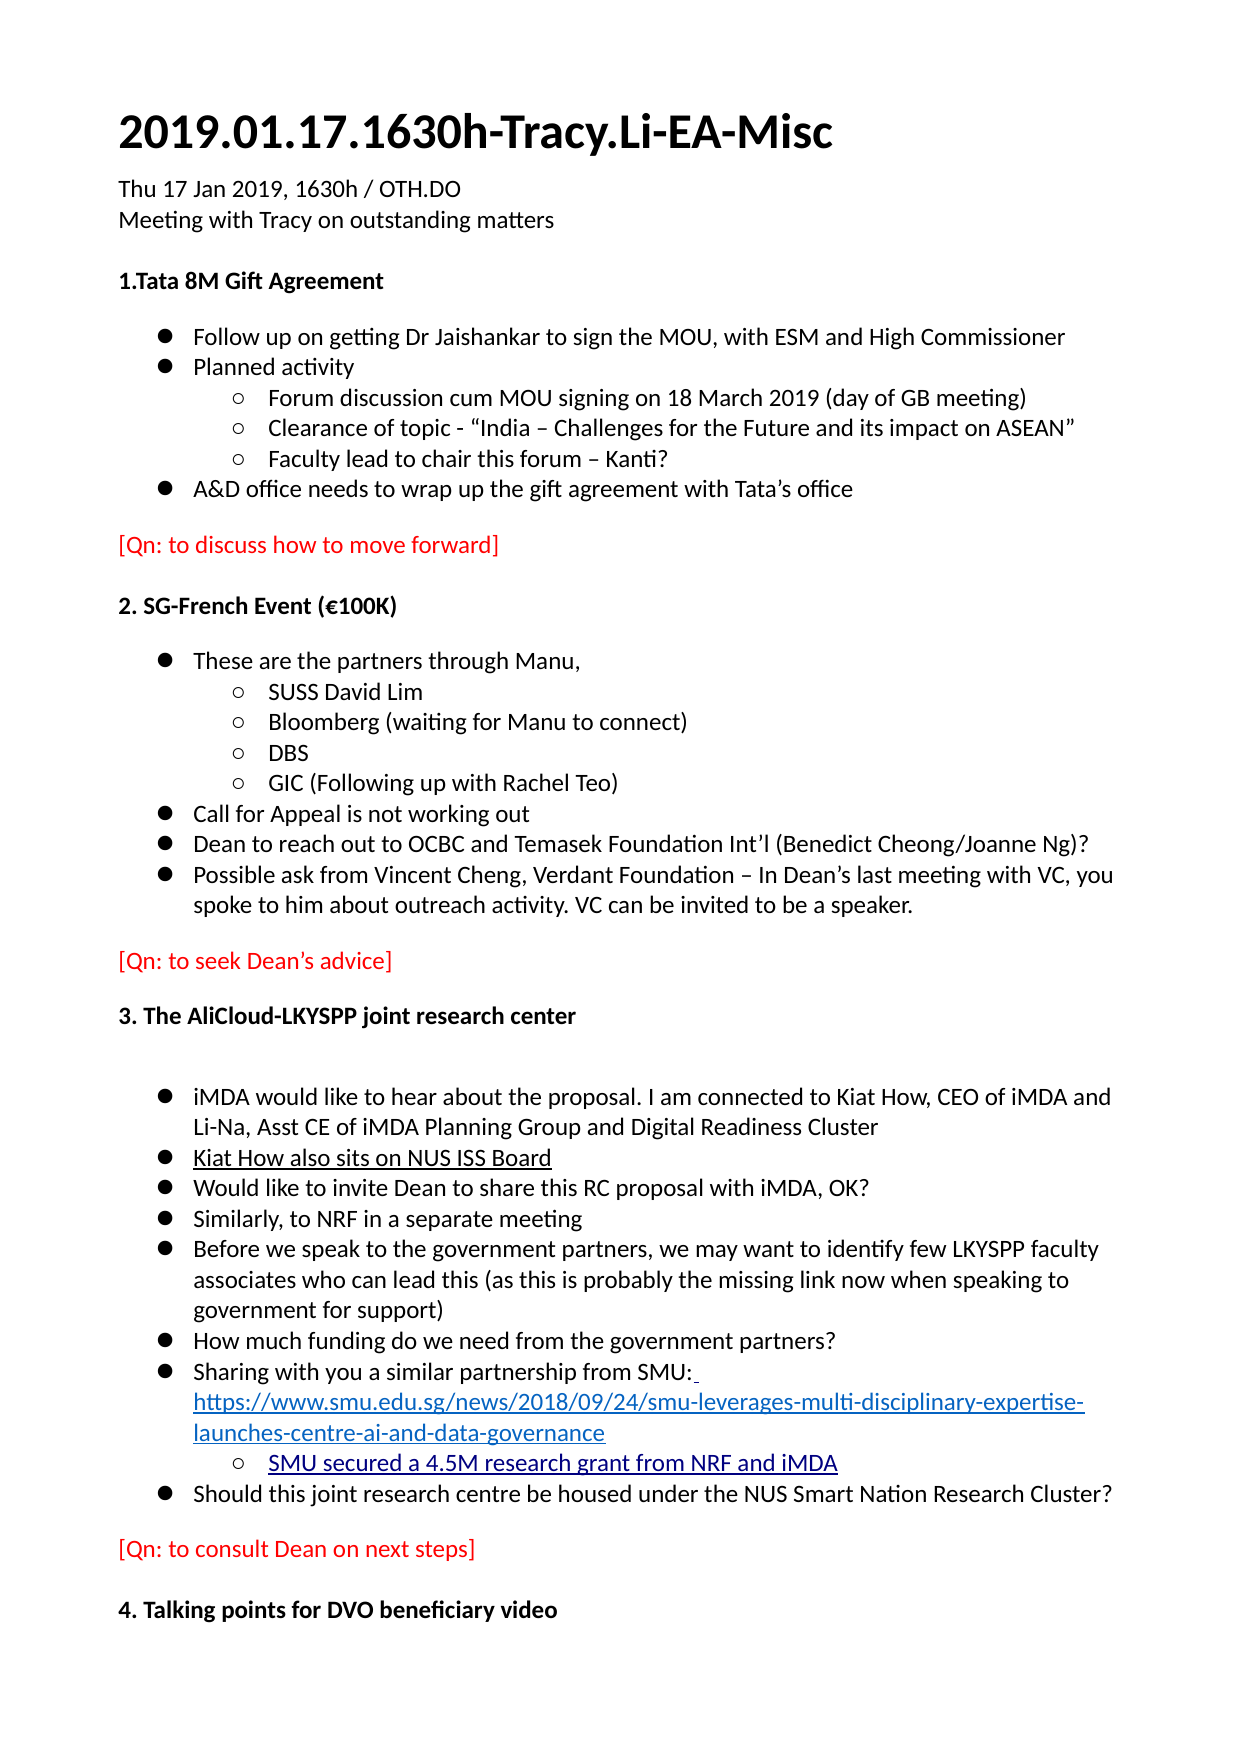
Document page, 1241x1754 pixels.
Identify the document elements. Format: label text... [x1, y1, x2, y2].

list Faculty lead to chair this forum – Kanti? [231, 443, 1122, 473]
list GIC (Following up with Rachel Teo) [231, 767, 1122, 798]
list Should this joint research centre be housed under the NUS Smart Nation Research Cluster? [156, 1478, 1122, 1508]
text [Qn: to consult Dean on next steps] [118, 1533, 1122, 1564]
list Follow up on getting Dr Jaishankar to sign the MOU, with ESM and High Commissioner [156, 321, 1122, 351]
list These are the partners through Manu, [156, 645, 1122, 676]
list A&D office needs to wrap up the gift agreement with Tata’s office [156, 473, 1122, 504]
list iMDA would like to hear about the proposal. I am connected to Kiat How, CEO of iMDA and Li-Na, Asst CE of iMDA Planning Group and Digital Readiness Cluster [156, 1081, 1122, 1142]
list DBS [231, 737, 1122, 767]
list SMU secured a 4.5M research grant from NRF and iMDA [231, 1447, 1122, 1478]
list Planned activity [156, 351, 1122, 382]
text 1.Tata 8M Gift Agreement [118, 265, 1122, 296]
list Kiat How also sits on NUS ISS Board [156, 1142, 1122, 1173]
text [Qn: to seek Dean’s advice] [118, 945, 1122, 976]
list How much funding do we need from the government partners? [156, 1325, 1122, 1356]
list Bloomberg (waiting for Manu to connect) [231, 706, 1122, 737]
list Before we speak to the government partners, we may want to identify few LKYSPP faculty associates who can lead this (as this is probably the missing link now when speaking to government for support) [156, 1234, 1122, 1325]
list Possible ask from Vincent Cheng, Verdant Foundation – In Dean’s last meeting with VC, you spoke to him about outreach activity. VC can be invited to be a speaker. [156, 859, 1122, 920]
text Meeting with Tracy on outstanding matters [118, 204, 1122, 234]
text 3. The AliCloud-LKYSPP joint research center [118, 1001, 1122, 1031]
list Dean to reach out to OCBC and Temasek Foundation Int’l (Benedict Cheong/Joanne Ng)? [156, 828, 1122, 859]
text [Qn: to discuss how to move forward] [118, 529, 1122, 559]
list SUSS David Lim [231, 676, 1122, 706]
text Thu 17 Jan 2019, 1630h / OTH.DO [118, 173, 1122, 204]
text 2. SG-French Event (€100K) [118, 590, 1122, 620]
list Similarly, to NRF in a separate meeting [156, 1203, 1122, 1234]
text 4. Talking points for DVO beneficiary video [118, 1594, 1122, 1625]
list Clearance of topic - “India – Challenges for the Future and its impact on ASEAN” [231, 412, 1122, 443]
list Sharing with you a similar partnership from SMU: https://www.smu.edu.sg/news/2018/09/24/smu-leverages-multi-disciplinary-expertise-launches-centre-ai-and-data-governance [156, 1356, 1122, 1447]
subtitle 2019.01.17.1630h-Tracy.Li-EA-Misc [118, 100, 1122, 161]
list Would like to invite Dean to share this RC proposal with iMDA, OK? [156, 1173, 1122, 1203]
list Call for Appeal is not working out [156, 798, 1122, 828]
list Forum discussion cum MOU signing on 18 March 2019 (day of GB meeting) [231, 382, 1122, 412]
